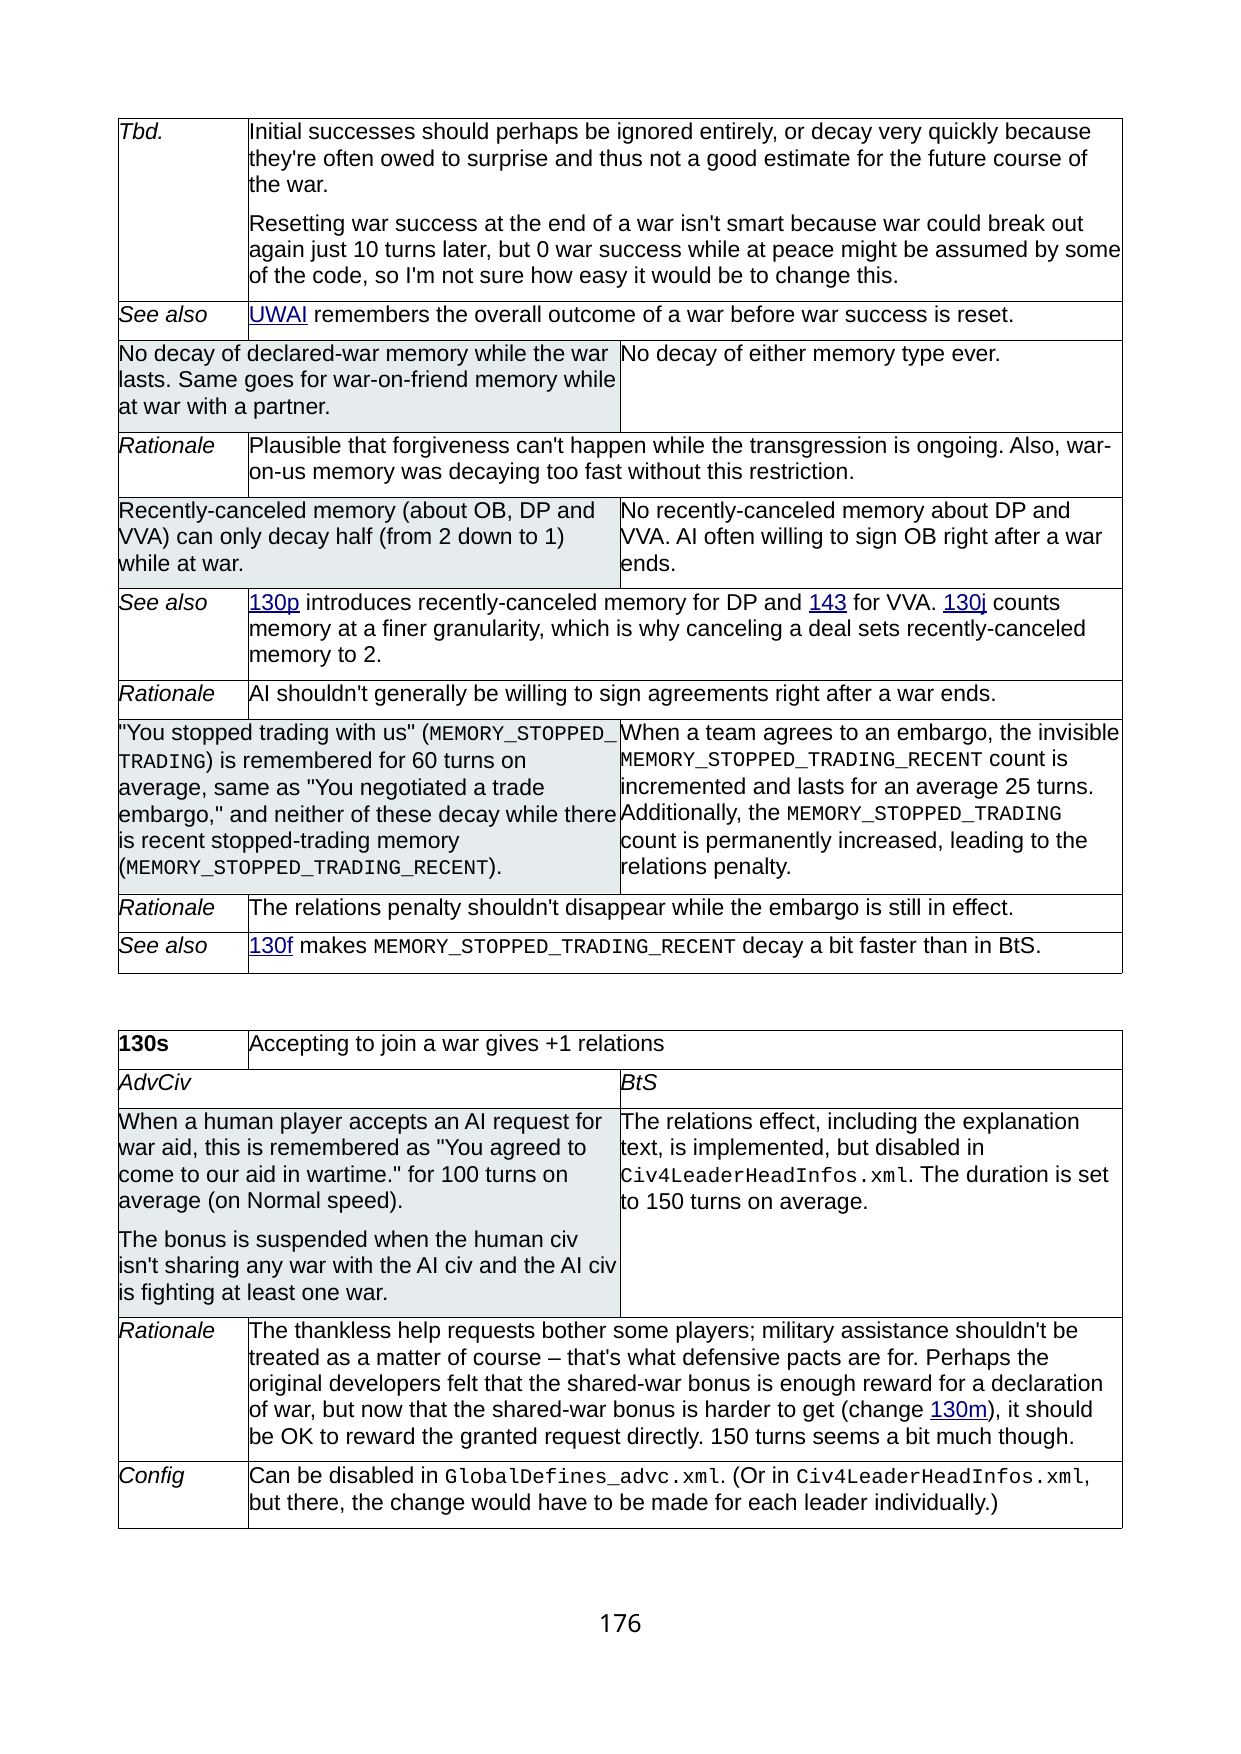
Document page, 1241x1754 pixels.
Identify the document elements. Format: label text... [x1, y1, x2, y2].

table_cell No recently-canceled memory about DP and VVA. AI often willing to sign OB right after a war ends. [621, 498, 1122, 588]
table_cell Recently-canceled memory (about OB, DP and VVA) can only decay half (from 2 down to 1) while at war. [119, 498, 620, 588]
table_cell Can be disabled in GlobalDefines_advc.xml. (Or in Civ4LeaderHeadInfos.xml, but there, the change would have to be made for each leader individually.) [249, 1462, 1122, 1528]
table_cell When a human player accepts an AI request for war aid, this is remembered as "You agreed to come to our aid in wartime." for 100 turns on average (on Normal speed). The bonus is suspended when the human civ isn't sharing any war with the AI civ and the AI civ is fighting at least one war. [119, 1109, 620, 1317]
table_cell 130p introduces recently-canceled memory for DP and 143 for VVA. 130j counts memory at a finer granularity, which is why canceling a deal sets recently-canceled memory to 2. [249, 589, 1122, 680]
table_cell The relations penalty shouldn't disappear while the embargo is still in effect. [249, 895, 1122, 932]
table_cell "You stopped trading with us" (MEMORY_STOPPED_ TRADING) is remembered for 60 turns on average, same as "You negotiated a trade embargo," and neither of these decay while there is recent stopped-trading memory (MEMORY_STOPPED_TRADING_RECENT). [119, 720, 620, 893]
table_cell The thankless help requests bother some players; military assistance shouldn't be treated as a matter of course – that's what defensive pacts are for. Perhaps the original developers felt that the shared-war bonus is enough reward for a declaration of war, but now that the shared-war bonus is harder to get (change 130m), it should be OK to reward the granted request directly. 150 turns seems a bit much though. [249, 1318, 1122, 1461]
table_cell Rationale [119, 681, 248, 719]
table_cell Initial successes should perhaps be ignored entirely, or decay very quickly because they're often owed to surprise and thus not a good estimate for the future course of the war. Resetting war success at the end of a war isn't smart because war could break out again just 10 turns later, but 0 war success while at peace might be assumed by some of the code, so I'm not sure how easy it would be to change this. [249, 119, 1122, 301]
table_cell Rationale [119, 1318, 248, 1461]
table_cell 130f makes MEMORY_STOPPED_TRADING_RECENT decay a bit faster than in BtS. [249, 933, 1122, 972]
table_cell BtS [621, 1070, 1122, 1108]
table_cell Rationale [119, 895, 248, 932]
table_cell No decay of declared-war memory while the war lasts. Same goes for war-on-friend memory while at war with a partner. [119, 341, 620, 432]
table_header Accepting to join a war gives +1 relations [249, 1031, 1122, 1069]
table_cell When a team agrees to an embargo, the invisible MEMORY_STOPPED_TRADING_RECENT count is incremented and lasts for an average 25 turns. Additionally, the MEMORY_STOPPED_TRADING count is permanently increased, leading to the relations penalty. [621, 720, 1122, 893]
table_cell AI shouldn't generally be willing to sign agreements right after a war ends. [249, 681, 1122, 719]
table_cell Rationale [119, 433, 248, 497]
table_cell The relations effect, including the explanation text, is implemented, but disabled in Civ4LeaderHeadInfos.xml. The duration is set to 150 turns on average. [621, 1109, 1122, 1317]
table_cell No decay of either memory type ever. [621, 341, 1122, 432]
table_header 130s [119, 1031, 248, 1069]
table_cell See also [119, 589, 248, 680]
table_cell Config [119, 1462, 248, 1528]
table_cell See also [119, 933, 248, 972]
table_cell UWAI remembers the overall outcome of a war before war success is reset. [249, 302, 1122, 340]
table_cell AdvCiv [119, 1070, 620, 1108]
table_cell Plausible that forgiveness can't happen while the transgression is ongoing. Also, war-on-us memory was decaying too fast without this restriction. [249, 433, 1122, 497]
table_cell See also [119, 302, 248, 340]
table_cell Tbd. [119, 119, 248, 301]
